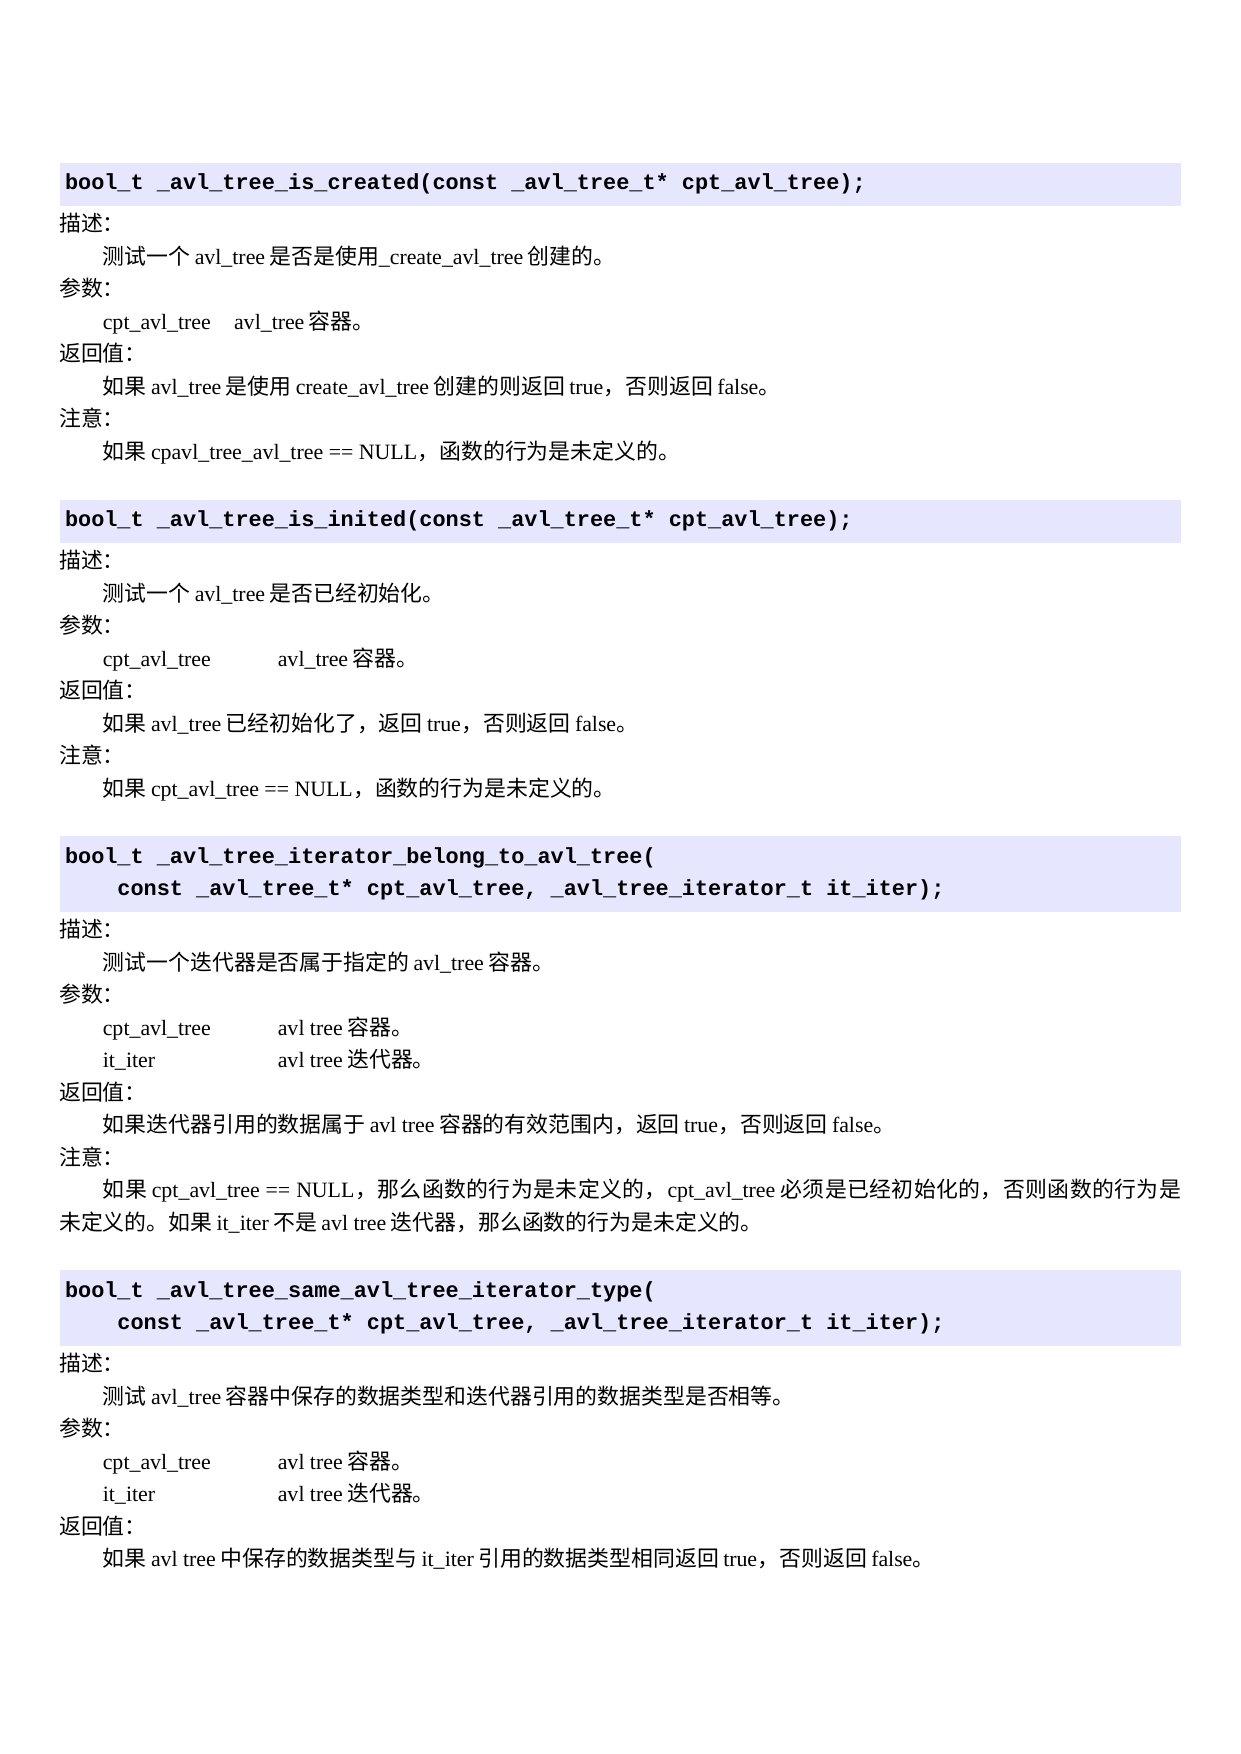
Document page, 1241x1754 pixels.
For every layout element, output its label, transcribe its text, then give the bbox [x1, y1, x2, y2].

text 描述： [59, 544, 1181, 575]
text 返回值： [59, 1508, 1181, 1541]
table_header bool_t _avl_tree_iterator_belong_to_avl_tree( const _avl_tree_t* cpt_avl_tree, _avl_tree_iterator_t it_iter); [60, 836, 1181, 912]
text 参数： [59, 1411, 1181, 1443]
text it_iter avl tree迭代器。 [59, 1042, 1181, 1074]
text 返回值： [59, 673, 1181, 705]
text 参数： [59, 977, 1181, 1009]
text cpt_avl_tree avl_tree容器。 [59, 640, 1181, 673]
text 如果avl tree中保存的数据类型与it_iter引用的数据类型相同返回true，否则返回false。 [59, 1541, 1181, 1573]
text 如果cpt_avl_tree == NULL，函数的行为是未定义的。 [59, 770, 1181, 803]
text 如果cpt_avl_tree == NULL，那么函数的行为是未定义的，cpt_avl_tree必须是已经初始化的，否则函数的行为是未定义的。如果it_iter不是avl tree迭代器，那么函数的行为是未定义的。 [59, 1172, 1181, 1237]
text 注意： [59, 738, 1181, 770]
text it_iter avl tree迭代器。 [59, 1476, 1181, 1508]
table_header bool_t _avl_tree_is_inited(const _avl_tree_t* cpt_avl_tree); [60, 500, 1181, 543]
text 如果avl_tree已经初始化了，返回true，否则返回false。 [59, 705, 1181, 738]
text 如果迭代器引用的数据属于avl tree容器的有效范围内，返回true，否则返回false。 [59, 1107, 1181, 1139]
text cpt_avl_tree avl tree容器。 [59, 1443, 1181, 1476]
table_header bool_t _avl_tree_is_created(const _avl_tree_t* cpt_avl_tree); [60, 163, 1181, 206]
text 返回值： [59, 1074, 1181, 1107]
text 测试一个avl_tree是否已经初始化。 [59, 575, 1181, 608]
text cpt_avl_tree avl_tree容器。 [59, 303, 1181, 336]
text 返回值： [59, 336, 1181, 368]
text 描述： [59, 913, 1181, 944]
text 描述： [59, 207, 1181, 238]
text 测试一个avl_tree是否是使用_create_avl_tree创建的。 [59, 238, 1181, 271]
table_header bool_t _avl_tree_same_avl_tree_iterator_type( const _avl_tree_t* cpt_avl_tree, _avl_tree_iterator_t it_iter); [60, 1270, 1181, 1346]
text cpt_avl_tree avl tree容器。 [59, 1009, 1181, 1042]
text 注意： [59, 401, 1181, 433]
text 测试avl_tree容器中保存的数据类型和迭代器引用的数据类型是否相等。 [59, 1378, 1181, 1411]
text 参数： [59, 608, 1181, 640]
text 注意： [59, 1139, 1181, 1172]
text 参数： [59, 271, 1181, 303]
text 测试一个迭代器是否属于指定的avl_tree容器。 [59, 944, 1181, 977]
text 描述： [59, 1347, 1181, 1378]
text 如果avl_tree是使用create_avl_tree创建的则返回true，否则返回false。 [59, 368, 1181, 401]
text 如果cpavl_tree_avl_tree == NULL，函数的行为是未定义的。 [59, 433, 1181, 466]
